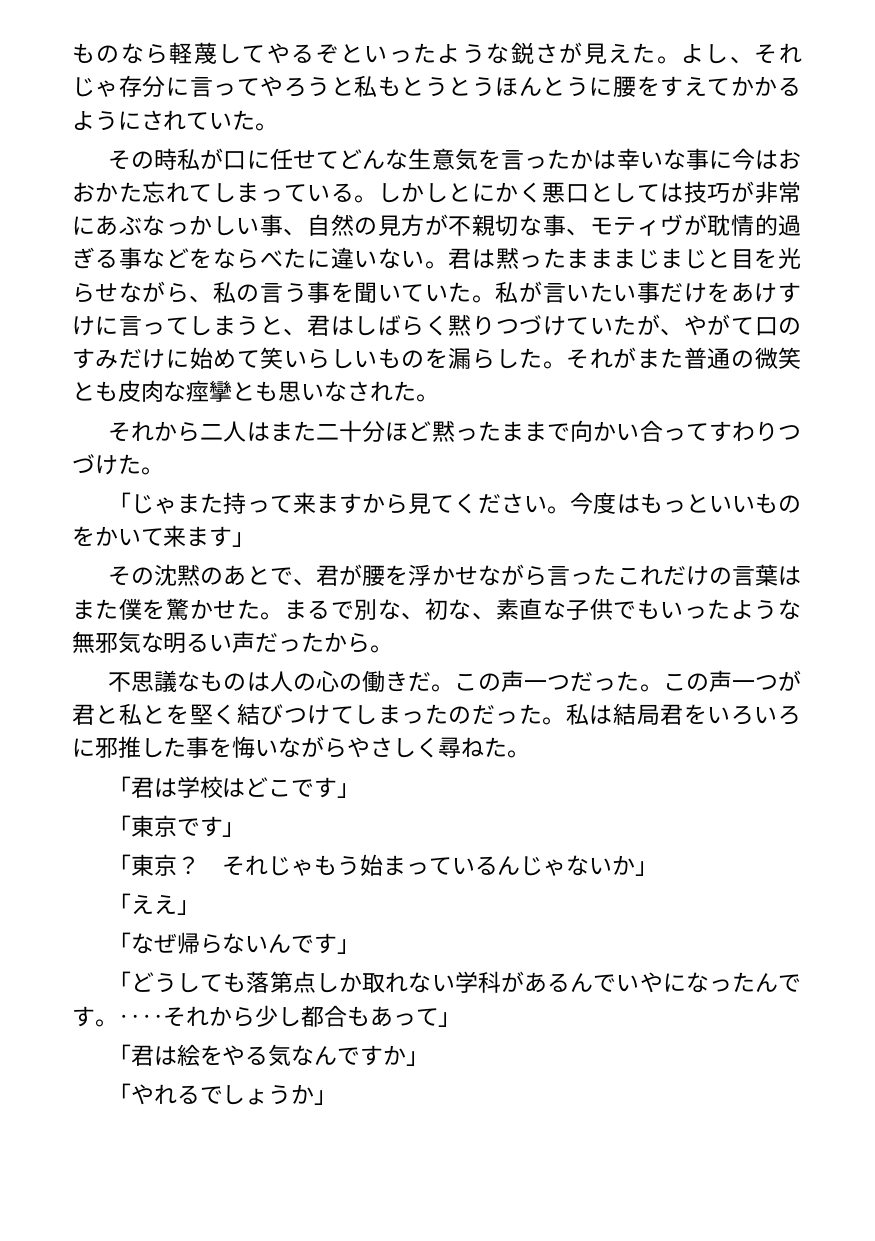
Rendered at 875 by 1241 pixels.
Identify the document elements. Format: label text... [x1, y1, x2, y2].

text 「どうしても落第点しか取れない学科があるんでいやになったんです。‥‥それから少し都合もあって」 [72, 965, 802, 1032]
text ものなら軽蔑してやるぞといったような鋭さが見えた。よし、それじゃ存分に言ってやろうと私もとうとうほんとうに腰をすえてかかるようにされていた。 [72, 36, 802, 136]
text 「ええ」 [72, 887, 802, 920]
text それから二人はまた二十分ほど黙ったままで向かい合ってすわりつづけた。 [72, 413, 802, 480]
text 「やれるでしょうか」 [72, 1077, 802, 1110]
text 不思議なものは人の心の働きだ。この声一つだった。この声一つが君と私とを堅く結びつけてしまったのだった。私は結局君をいろいろに邪推した事を悔いながらやさしく尋ねた。 [72, 664, 802, 763]
text 「東京？ それじゃもう始まっているんじゃないか」 [72, 848, 802, 881]
text 「じゃまた持って来ますから見てください。今度はもっといいものをかいて来ます」 [72, 486, 802, 552]
text 「東京です」 [72, 809, 802, 842]
text その時私が口に任せてどんな生意気を言ったかは幸いな事に今はおおかた忘れてしまっている。しかしとにかく悪口としては技巧が非常にあぶなっかしい事、自然の見方が不親切な事、モティヴが耽情的過ぎる事などをならべたに違いない。君は黙ったまままじまじと目を光らせながら、私の言う事を聞いていた。私が言いたい事だけをあけすけに言ってしまうと、君はしばらく黙りつづけていたが、やがて口のすみだけに始めて笑いらしいものを漏らした。それがまた普通の微笑とも皮肉な痙攣とも思いなされた。 [72, 142, 802, 407]
text その沈黙のあとで、君が腰を浮かせながら言ったこれだけの言葉はまた僕を驚かせた。まるで別な、初な、素直な子供でもいったような無邪気な明るい声だったから。 [72, 558, 802, 658]
text 「なぜ帰らないんです」 [72, 926, 802, 959]
text 「君は絵をやる気なんですか」 [72, 1038, 802, 1071]
text 「君は学校はどこです」 [72, 769, 802, 803]
